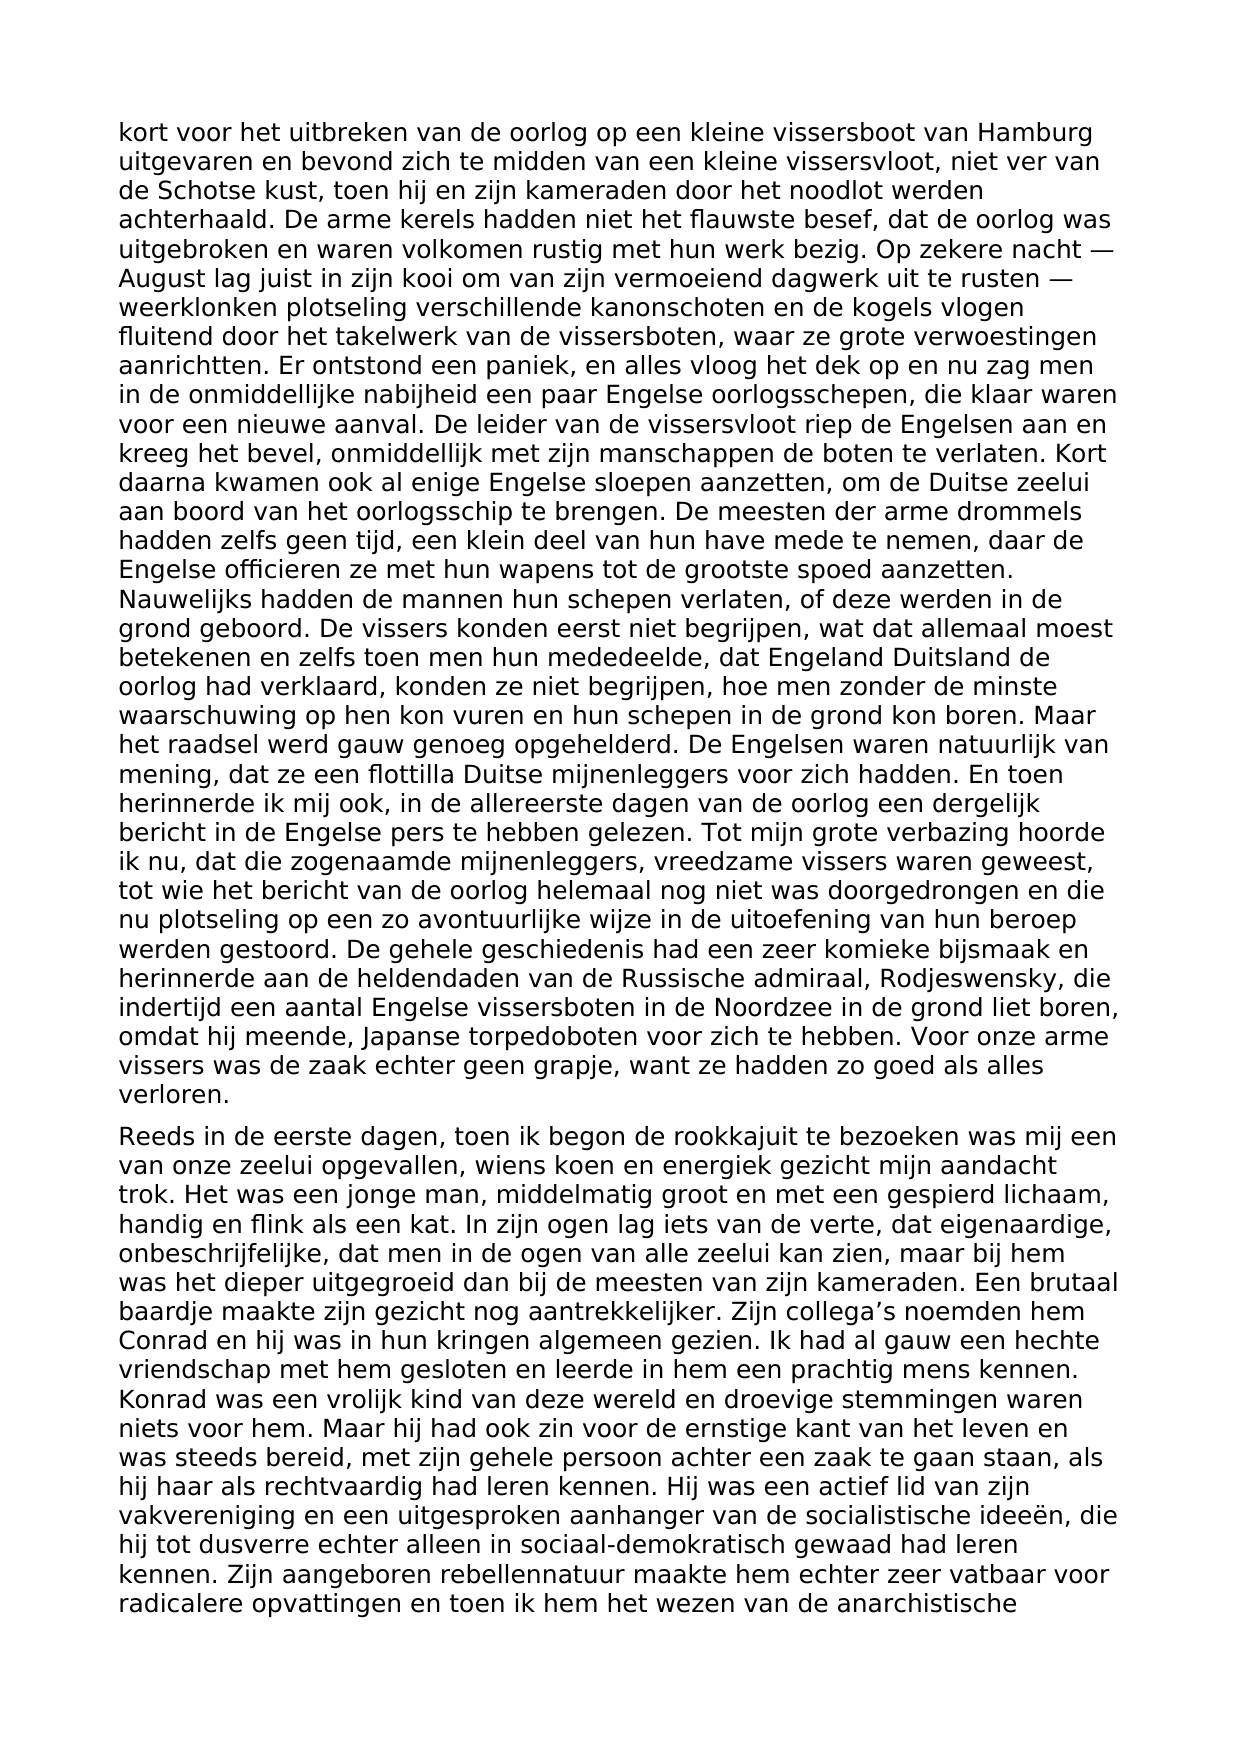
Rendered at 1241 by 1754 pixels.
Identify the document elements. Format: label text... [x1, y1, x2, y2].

text Reeds in de eerste dagen, toen ik begon de rookkajuit te bezoeken was mij een van onze zeelui opgevallen, wiens koen en energiek gezicht mijn aandacht trok. Het was een jonge man, middelmatig groot en met een gespierd lichaam, handig en flink als een kat. In zijn ogen lag iets van de verte, dat eigenaardige, onbeschrijfelijke, dat men in de ogen van alle zeelui kan zien, maar bij hem was het dieper uitgegroeid dan bij de meesten van zijn kameraden. Een brutaal baardje maakte zijn gezicht nog aantrekkelijker. Zijn collega’s noemden hem Conrad en hij was in hun kringen algemeen gezien. Ik had al gauw een hechte vriendschap met hem gesloten en leerde in hem een prachtig mens kennen. Konrad was een vrolijk kind van deze wereld en droevige stemmingen waren niets voor hem. Maar hij had ook zin voor de ernstige kant van het leven en was steeds bereid, met zijn gehele persoon achter een zaak te gaan staan, als hij haar als rechtvaardig had leren kennen. Hij was een actief lid van zijn vakvereniging en een uitgesproken aanhanger van de socialistische ideeën, die hij tot dusverre echter alleen in sociaal-demokratisch gewaad had leren kennen. Zijn aangeboren rebellennatuur maakte hem echter zeer vatbaar voor radicalere opvattingen en toen ik hem het wezen van de anarchistische [118, 1122, 1122, 1618]
text kort voor het uitbreken van de oorlog op een kleine vissersboot van Hamburg uitgevaren en bevond zich te midden van een kleine vissersvloot, niet ver van de Schotse kust, toen hij en zijn kameraden door het noodlot werden achterhaald. De arme kerels hadden niet het flauwste besef, dat de oorlog was uitgebroken en waren volkomen rustig met hun werk bezig. Op zekere nacht — August lag juist in zijn kooi om van zijn vermoeiend dagwerk uit te rusten — weerklonken plotseling verschillende kanonschoten en de kogels vlogen fluitend door het takelwerk van de vissersboten, waar ze grote verwoestingen aanrichtten. Er ontstond een paniek, en alles vloog het dek op en nu zag men in de onmiddellijke nabijheid een paar Engelse oorlogsschepen, die klaar waren voor een nieuwe aanval. De leider van de vissersvloot riep de Engelsen aan en kreeg het bevel, onmiddellijk met zijn manschappen de boten te verlaten. Kort daarna kwamen ook al enige Engelse sloepen aanzetten, om de Duitse zeelui aan boord van het oorlogsschip te brengen. De meesten der arme drommels hadden zelfs geen tijd, een klein deel van hun have mede te nemen, daar de Engelse officieren ze met hun wapens tot de grootste spoed aanzetten. Nauwelijks hadden de mannen hun schepen verlaten, of deze werden in de grond geboord. De vissers konden eerst niet begrijpen, wat dat allemaal moest betekenen en zelfs toen men hun mededeelde, dat Engeland Duitsland de oorlog had verklaard, konden ze niet begrijpen, hoe men zonder de minste waarschuwing op hen kon vuren en hun schepen in de grond kon boren. Maar het raadsel werd gauw genoeg opgehelderd. De Engelsen waren natuurlijk van mening, dat ze een flottilla Duitse mijnenleggers voor zich hadden. En toen herinnerde ik mij ook, in de allereerste dagen van de oorlog een dergelijk bericht in de Engelse pers te hebben gelezen. Tot mijn grote verbazing hoorde ik nu, dat die zogenaamde mijnenleggers, vreedzame vissers waren geweest, tot wie het bericht van de oorlog helemaal nog niet was doorgedrongen en die nu plotseling op een zo avontuurlijke wijze in de uitoefening van hun beroep werden gestoord. De gehele geschiedenis had een zeer komieke bijsmaak en herinnerde aan de heldendaden van de Russische admiraal, Rodjeswensky, die indertijd een aantal Engelse vissersboten in de Noordzee in de grond liet boren, omdat hij meende, Japanse torpedoboten voor zich te hebben. Voor onze arme vissers was de zaak echter geen grapje, want ze hadden zo goed als alles verloren. [118, 118, 1122, 1110]
